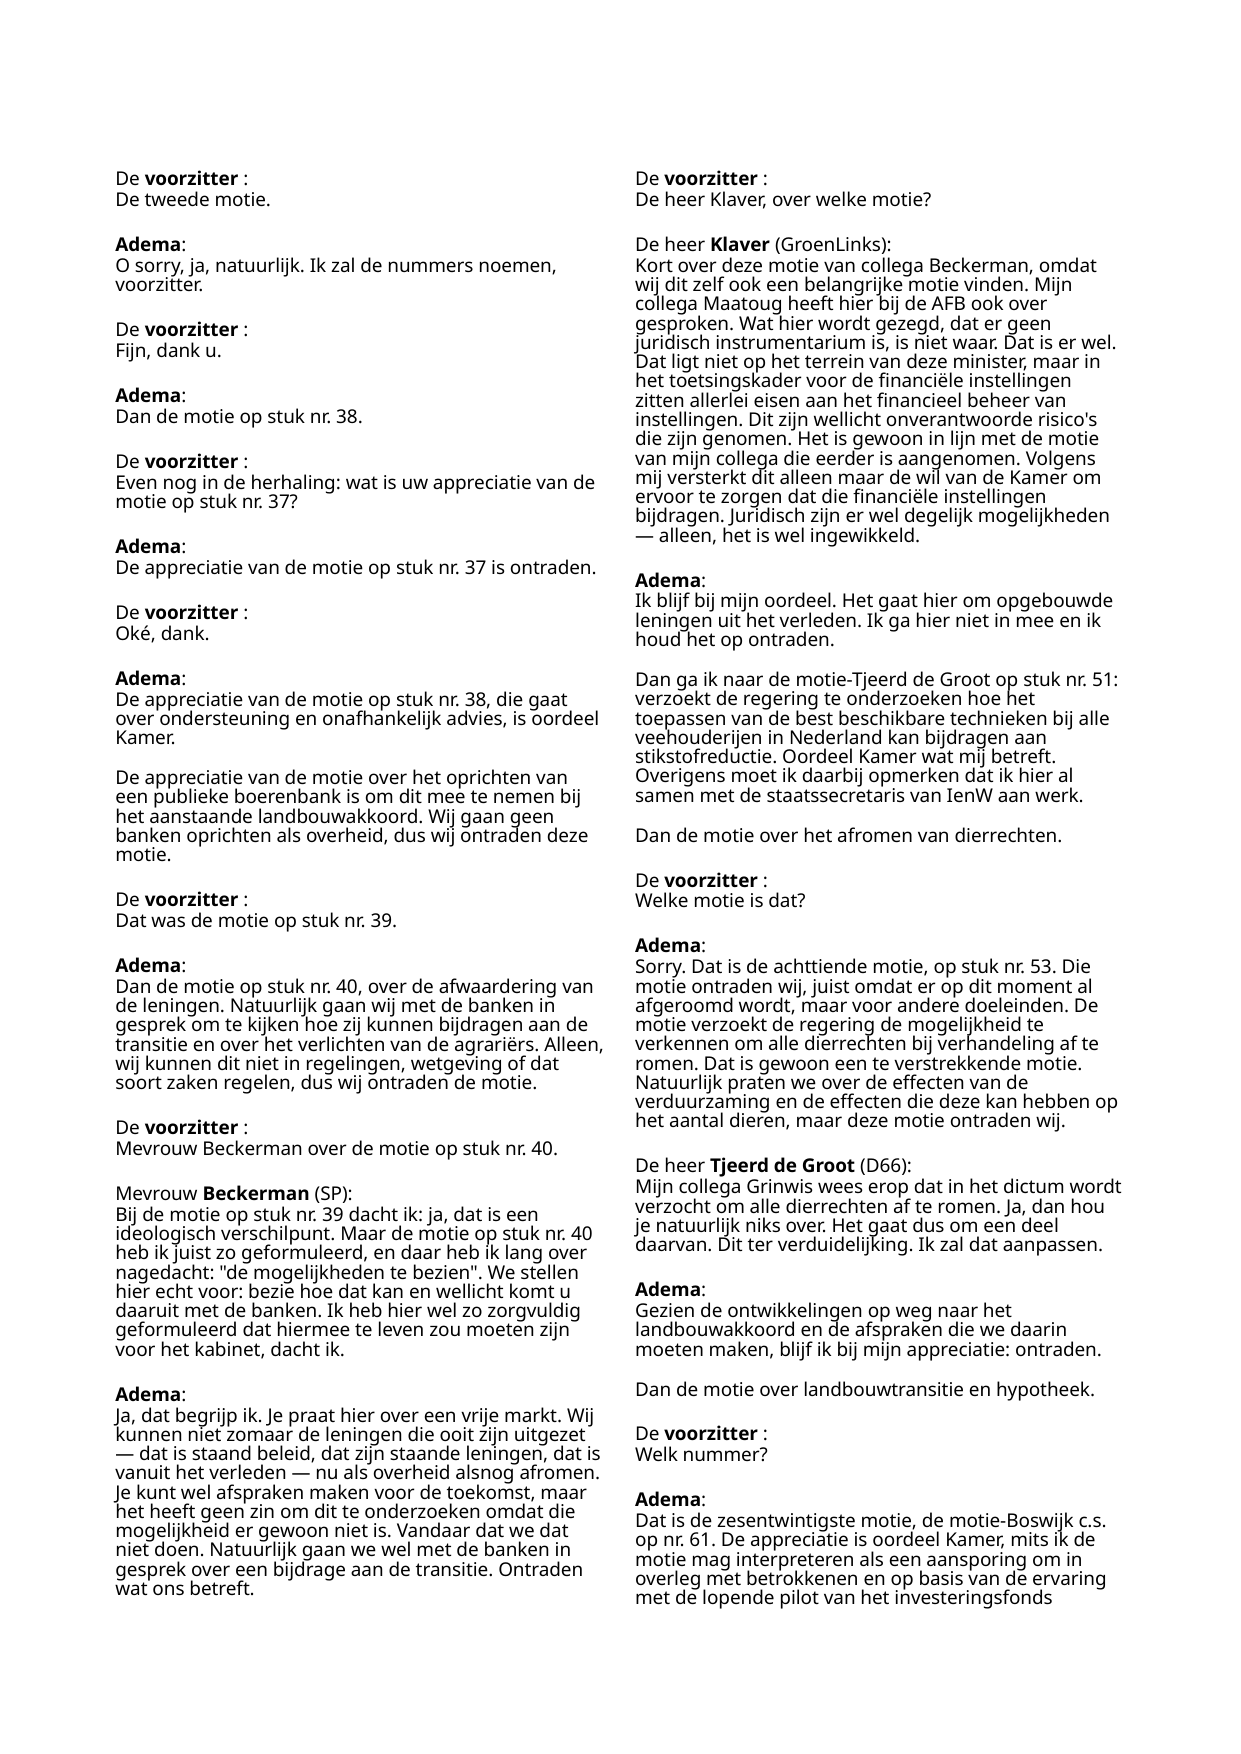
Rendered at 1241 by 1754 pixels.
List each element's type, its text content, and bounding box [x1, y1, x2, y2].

text Dat was de motie op stuk nr. 39. [115, 912, 605, 931]
text De voorzitter : [635, 867, 1125, 892]
text De voorzitter : [115, 448, 605, 474]
text De voorzitter : [115, 886, 605, 912]
text Oké, dank. [115, 625, 605, 644]
text De voorzitter : [635, 1421, 1125, 1446]
text De appreciatie van de motie op stuk nr. 38, die gaat over ondersteuning en onafhankelijk advies, is oordeel Kamer. [115, 691, 605, 748]
text Adema: [115, 1381, 605, 1407]
text Kort over deze motie van collega Beckerman, omdat wij dit zelf ook een belangrijke motie vinden. Mijn collega Maatoug heeft hier bij de AFB ook over gesproken. Wat hier wordt gezegd, dat er geen juridisch instrumentarium is, is niet waar. Dat is er wel. Dat ligt niet op het terrein van deze minister, maar in het toetsingskader voor de financiële instellingen zitten allerlei eisen aan het financieel beheer van instellingen. Dit zijn wellicht onverantwoorde risico's die zijn genomen. Het is gewoon in lijn met de motie van mijn collega die eerder is aangenomen. Volgens mij versterkt dit alleen maar de wil van de Kamer om ervoor te zorgen dat die financiële instellingen bijdragen. Juridisch zijn er wel degelijk mogelijkheden — alleen, het is wel ingewikkeld. [635, 257, 1125, 546]
text Dan ga ik naar de motie-Tjeerd de Groot op stuk nr. 51: verzoekt de regering te onderzoeken hoe het toepassen van de best beschikbare technieken bij alle veehouderijen in Nederland kan bijdragen aan stikstofreductie. Oordeel Kamer wat mij betreft. Overigens moet ik daarbij opmerken dat ik hier al samen met de staatssecretaris van IenW aan werk. [635, 671, 1125, 806]
text De appreciatie van de motie op stuk nr. 37 is ontraden. [115, 559, 605, 578]
text Ja, dat begrijp ik. Je praat hier over een vrije markt. Wij kunnen niet zomaar de leningen die ooit zijn uitgezet — dat is staand beleid, dat zijn staande leningen, dat is vanuit het verleden — nu als overheid alsnog afromen. Je kunt wel afspraken maken voor de toekomst, maar het heeft geen zin om dit te onderzoeken omdat die mogelijkheid er gewoon niet is. Vandaar dat we dat niet doen. Natuurlijk gaan we wel met de banken in gesprek over een bijdrage aan de transitie. Ontraden wat ons betreft. [115, 1407, 605, 1599]
text De heer Tjeerd de Groot (D66): [635, 1153, 1125, 1178]
text Adema: [635, 1486, 1125, 1512]
text Bij de motie op stuk nr. 39 dacht ik: ja, dat is een ideologisch verschilpunt. Maar de motie op stuk nr. 40 heb ik juist zo geformuleerd, en daar heb ik lang over nagedacht: "de mogelijkheden te bezien". We stellen hier echt voor: bezie hoe dat kan en wellicht komt u daaruit met de banken. Ik heb hier wel zo zorgvuldig geformuleerd dat hiermee te leven zou moeten zijn voor het kabinet, dacht ik. [115, 1206, 605, 1360]
text Adema: [635, 933, 1125, 958]
text Adema: [635, 1276, 1125, 1302]
text De voorzitter : [115, 599, 605, 625]
text Gezien de ontwikkelingen op weg naar het landbouwakkoord en de afspraken die we daarin moeten maken, blijf ik bij mijn appreciatie: ontraden. [635, 1302, 1125, 1360]
text Welke motie is dat? [635, 892, 1125, 912]
text Adema: [115, 382, 605, 408]
text Adema: [115, 952, 605, 978]
text De voorzitter : [115, 316, 605, 342]
text Dat is de zesentwintigste motie, de motie-Boswijk c.s. op nr. 61. De appreciatie is oordeel Kamer, mits ik de motie mag interpreteren als een aansporing om in overleg met betrokkenen en op basis van de ervaring met de lopende pilot van het investeringsfonds [635, 1512, 1125, 1608]
text De heer Klaver (GroenLinks): [635, 231, 1125, 257]
text Fijn, dank u. [115, 342, 605, 361]
text Adema: [635, 567, 1125, 592]
text Sorry. Dat is de achttiende motie, op stuk nr. 53. Die motie ontraden wij, juist omdat er op dit moment al afgeroomd wordt, maar voor andere doeleinden. De motie verzoekt de regering de mogelijkheid te verkennen om alle dierrechten bij verhandeling af te romen. Dat is gewoon een te verstrekkende motie. Natuurlijk praten we over de effecten van de verduurzaming en de effecten die deze kan hebben op het aantal dieren, maar deze motie ontraden wij. [635, 958, 1125, 1132]
text Adema: [115, 665, 605, 691]
text De appreciatie van de motie over het oprichten van een publieke boerenbank is om dit mee te nemen bij het aanstaande landbouwakkoord. Wij gaan geen banken oprichten als overheid, dus wij ontraden deze motie. [115, 769, 605, 865]
text De tweede motie. [115, 191, 605, 210]
text De voorzitter : [115, 165, 605, 191]
text Dan de motie op stuk nr. 40, over de afwaardering van de leningen. Natuurlijk gaan wij met de banken in gesprek om te kijken hoe zij kunnen bijdragen aan de transitie en over het verlichten van de agrariërs. Alleen, wij kunnen dit niet in regelingen, wetgeving of dat soort zaken regelen, dus wij ontraden de motie. [115, 978, 605, 1093]
text Mevrouw Beckerman over de motie op stuk nr. 40. [115, 1140, 605, 1159]
text Dan de motie over landbouwtransitie en hypotheek. [635, 1381, 1125, 1400]
text De voorzitter : [115, 1114, 605, 1140]
text O sorry, ja, natuurlijk. Ik zal de nummers noemen, voorzitter. [115, 257, 605, 296]
text Welk nummer? [635, 1446, 1125, 1466]
text Ik blijf bij mijn oordeel. Het gaat hier om opgebouwde leningen uit het verleden. Ik ga hier niet in mee en ik houd het op ontraden. [635, 592, 1125, 650]
text Mijn collega Grinwis wees erop dat in het dictum wordt verzocht om alle dierrechten af te romen. Ja, dan hou je natuurlijk niks over. Het gaat dus om een deel daarvan. Dit ter verduidelijking. Ik zal dat aanpassen. [635, 1178, 1125, 1255]
text Even nog in de herhaling: wat is uw appreciatie van de motie op stuk nr. 37? [115, 474, 605, 512]
text De voorzitter : [635, 165, 1125, 191]
text De heer Klaver, over welke motie? [635, 191, 1125, 210]
text Mevrouw Beckerman (SP): [115, 1180, 605, 1206]
text Dan de motie over het afromen van dierrechten. [635, 827, 1125, 846]
text Adema: [115, 231, 605, 257]
text Dan de motie op stuk nr. 38. [115, 408, 605, 427]
text Adema: [115, 533, 605, 559]
